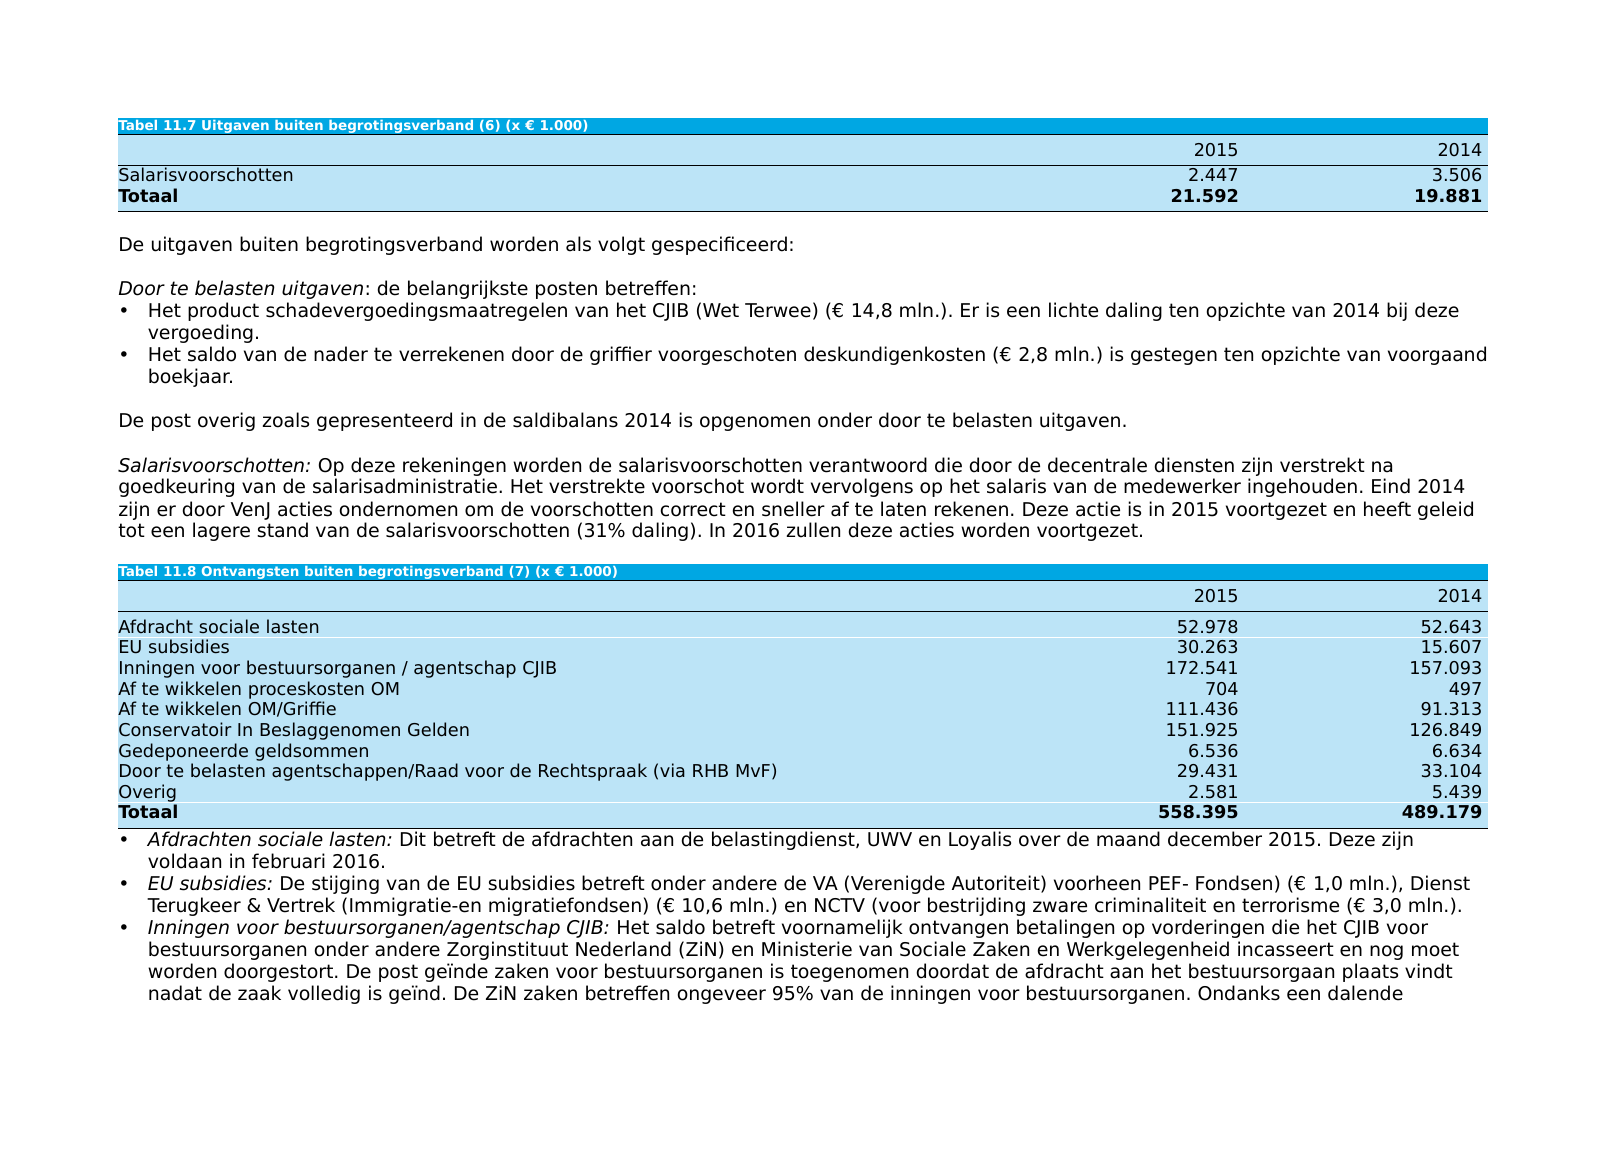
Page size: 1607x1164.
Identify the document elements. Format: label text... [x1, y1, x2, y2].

table_cell 2015 [1001, 581, 1244, 611]
table_cell 15.607 [1245, 638, 1488, 658]
text De post overig zoals gepresenteerd in de saldibalans 2014 is opgenomen onder door te belasten uitgaven. [118, 410, 1488, 432]
table_header Tabel 11.8 Ontvangsten buiten begrotingsverband (7) (x € 1.000) [118, 564, 1488, 580]
table_cell 52.978 [1001, 612, 1244, 637]
text • Het product schadevergoedingsmaatregelen van het CJIB (Wet Terwee) (€ 14,8 mln.). Er is een lichte daling ten opzichte van 2014 bij deze vergoeding. [118, 300, 1488, 344]
table_cell 2.581 [1001, 782, 1244, 802]
table_cell 33.104 [1245, 761, 1488, 782]
table_cell EU subsidies [118, 638, 1001, 658]
table_cell 19.881 [1245, 186, 1488, 211]
table_cell 91.313 [1245, 699, 1488, 720]
text De uitgaven buiten begrotingsverband worden als volgt gespecificeerd: [118, 234, 1488, 256]
table_cell 489.179 [1245, 803, 1488, 828]
text • Inningen voor bestuursorganen/agentschap CJIB: Het saldo betreft voornamelijk ontvangen betalingen op vorderingen die het CJIB voor bestuursorganen onder andere Zorginstituut Nederland (ZiN) en Ministerie van Sociale Zaken en Werkgelegenheid incasseert en nog moet worden doorgestort. De post geïnde zaken voor bestuursorganen is toegenomen doordat de afdracht aan het bestuursorgaan plaats vindt nadat de zaak volledig is geïnd. De ZiN zaken betreffen ongeveer 95% van de inningen voor bestuursorganen. Ondanks een dalende [118, 917, 1488, 1004]
text • EU subsidies: De stijging van de EU subsidies betreft onder andere de VA (Verenigde Autoriteit) voorheen PEF- Fondsen) (€ 1,0 mln.), Dienst Terugkeer & Vertrek (Immigratie-en migratiefondsen) (€ 10,6 mln.) en NCTV (voor bestrijding zware criminaliteit en terrorisme (€ 3,0 mln.). [118, 873, 1488, 917]
text • Afdrachten sociale lasten: Dit betreft de afdrachten aan de belastingdienst, UWV en Loyalis over de maand december 2015. Deze zijn voldaan in februari 2016. [118, 829, 1488, 873]
table_cell [118, 135, 1001, 165]
table_cell 2015 [1001, 135, 1244, 165]
table_header Tabel 11.7 Uitgaven buiten begrotingsverband (6) (x € 1.000) [118, 118, 1488, 134]
text Door te belasten uitgaven: de belangrijkste posten betreffen: [118, 278, 1488, 300]
text • Het saldo van de nader te verrekenen door de griffier voorgeschoten deskundigenkosten (€ 2,8 mln.) is gestegen ten opzichte van voorgaand boekjaar. [118, 344, 1488, 388]
table_cell Gedeponeerde geldsommen [118, 741, 1001, 761]
table_cell 5.439 [1245, 782, 1488, 802]
table_cell 2014 [1245, 135, 1488, 165]
table_cell 3.506 [1245, 166, 1488, 186]
table_cell Conservatoir In Beslaggenomen Gelden [118, 720, 1001, 741]
table_cell 497 [1245, 679, 1488, 699]
text Salarisvoorschotten: Op deze rekeningen worden de salarisvoorschotten verantwoord die door de decentrale diensten zijn verstrekt na goedkeuring van de salarisadministratie. Het verstrekte voorschot wordt vervolgens op het salaris van de medewerker ingehouden. Eind 2014 zijn er door VenJ acties ondernomen om de voorschotten correct en sneller af te laten rekenen. Deze actie is in 2015 voortgezet en heeft geleid tot een lagere stand van de salarisvoorschotten (31% daling). In 2016 zullen deze acties worden voortgezet. [118, 454, 1488, 542]
table_cell [118, 581, 1001, 611]
table_cell 126.849 [1245, 720, 1488, 741]
table_cell 6.634 [1245, 741, 1488, 761]
table_cell 52.643 [1245, 612, 1488, 637]
table_cell 29.431 [1001, 761, 1244, 782]
table_cell Totaal [118, 186, 1001, 211]
table_cell 6.536 [1001, 741, 1244, 761]
table_cell Door te belasten agentschappen/Raad voor de Rechtspraak (via RHB MvF) [118, 761, 1001, 782]
table_cell 151.925 [1001, 720, 1244, 741]
table_cell Afdracht sociale lasten [118, 612, 1001, 637]
table_cell 111.436 [1001, 699, 1244, 720]
table_cell 2014 [1245, 581, 1488, 611]
table_cell 2.447 [1001, 166, 1244, 186]
table_cell 704 [1001, 679, 1244, 699]
table_cell Af te wikkelen proceskosten OM [118, 679, 1001, 699]
table_cell 172.541 [1001, 658, 1244, 679]
table_cell Salarisvoorschotten [118, 166, 1001, 186]
table_cell 30.263 [1001, 638, 1244, 658]
table_cell Af te wikkelen OM/Griffie [118, 699, 1001, 720]
table_cell 21.592 [1001, 186, 1244, 211]
table_cell Inningen voor bestuursorganen / agentschap CJIB [118, 658, 1001, 679]
table_cell Overig [118, 782, 1001, 802]
table_cell 558.395 [1001, 803, 1244, 828]
table_cell Totaal [118, 803, 1001, 828]
table_cell 157.093 [1245, 658, 1488, 679]
